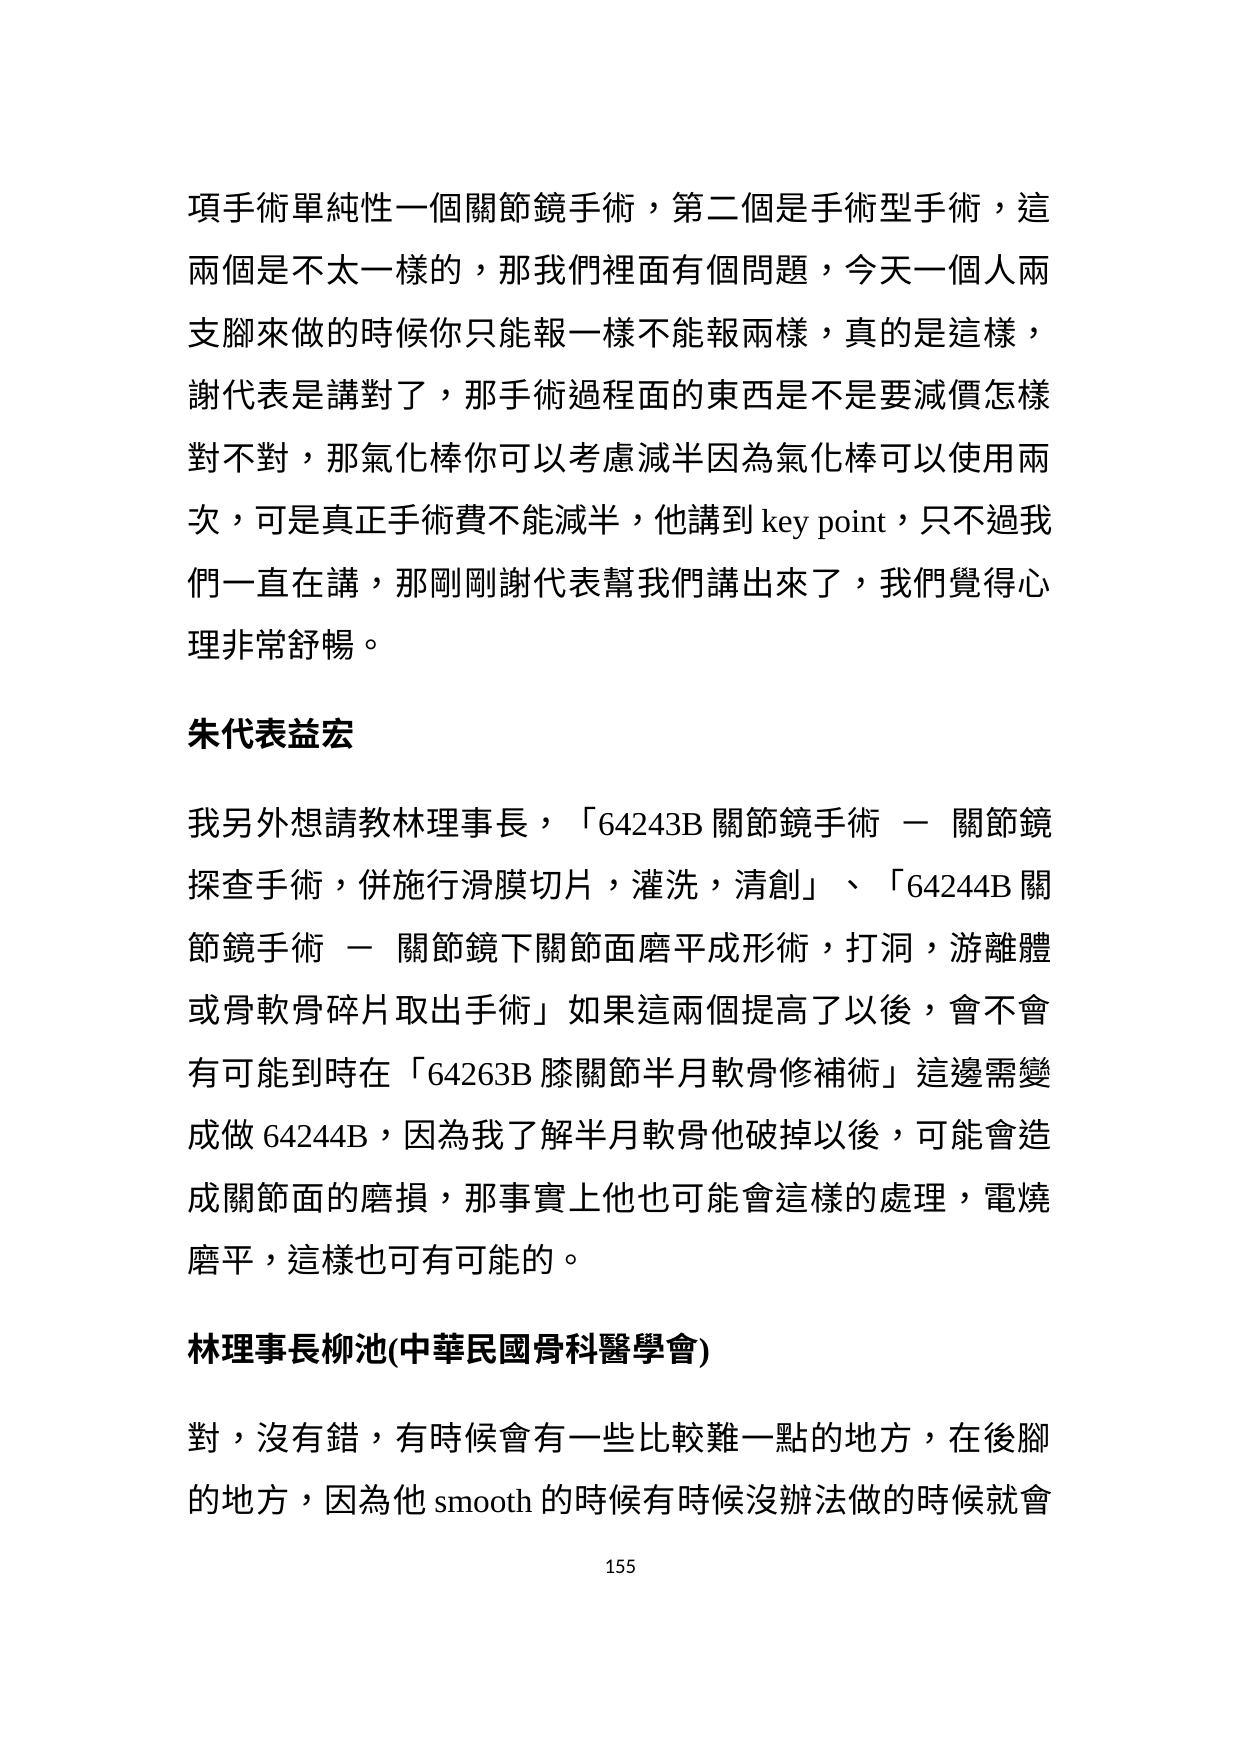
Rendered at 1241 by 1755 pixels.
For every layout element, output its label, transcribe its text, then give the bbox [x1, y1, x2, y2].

text 我另外想請教林理事長，「64243B關節鏡手術 － 關節鏡探查手術，併施行滑膜切片，灌洗，清創」、「64244B關節鏡手術 － 關節鏡下關節面磨平成形術，打洞，游離體或骨軟骨碎片取出手術」如果這兩個提高了以後，會不會有可能到時在「64263B膝關節半月軟骨修補術」這邊需變成做64244B，因為我了解半月軟骨他破掉以後，可能會造成關節面的磨損，那事實上他也可能會這樣的處理，電燒、磨平，這樣也可有可能的。 [187, 779, 1053, 1279]
text 林理事長柳池(中華民國骨科醫學會) [187, 1305, 1053, 1368]
text 朱代表益宏 [187, 690, 1053, 753]
text 對，沒有錯，有時候會有一些比較難一點的地方，在後腳的地方，因為他smooth的時候有時候沒辦法做的時候就會 [187, 1394, 1053, 1519]
text 項手術單純性一個關節鏡手術，第二個是手術型手術，這兩個是不太一樣的，那我們裡面有個問題，今天一個人兩支腳來做的時候你只能報一樣不能報兩樣，真的是這樣，謝代表是講對了，那手術過程面的東西是不是要減價怎樣對不對，那氣化棒你可以考慮減半因為氣化棒可以使用兩次，可是真正手術費不能減半，他講到key point，只不過我們一直在講，那剛剛謝代表幫我們講出來了，我們覺得心理非常舒暢。 [187, 164, 1053, 664]
